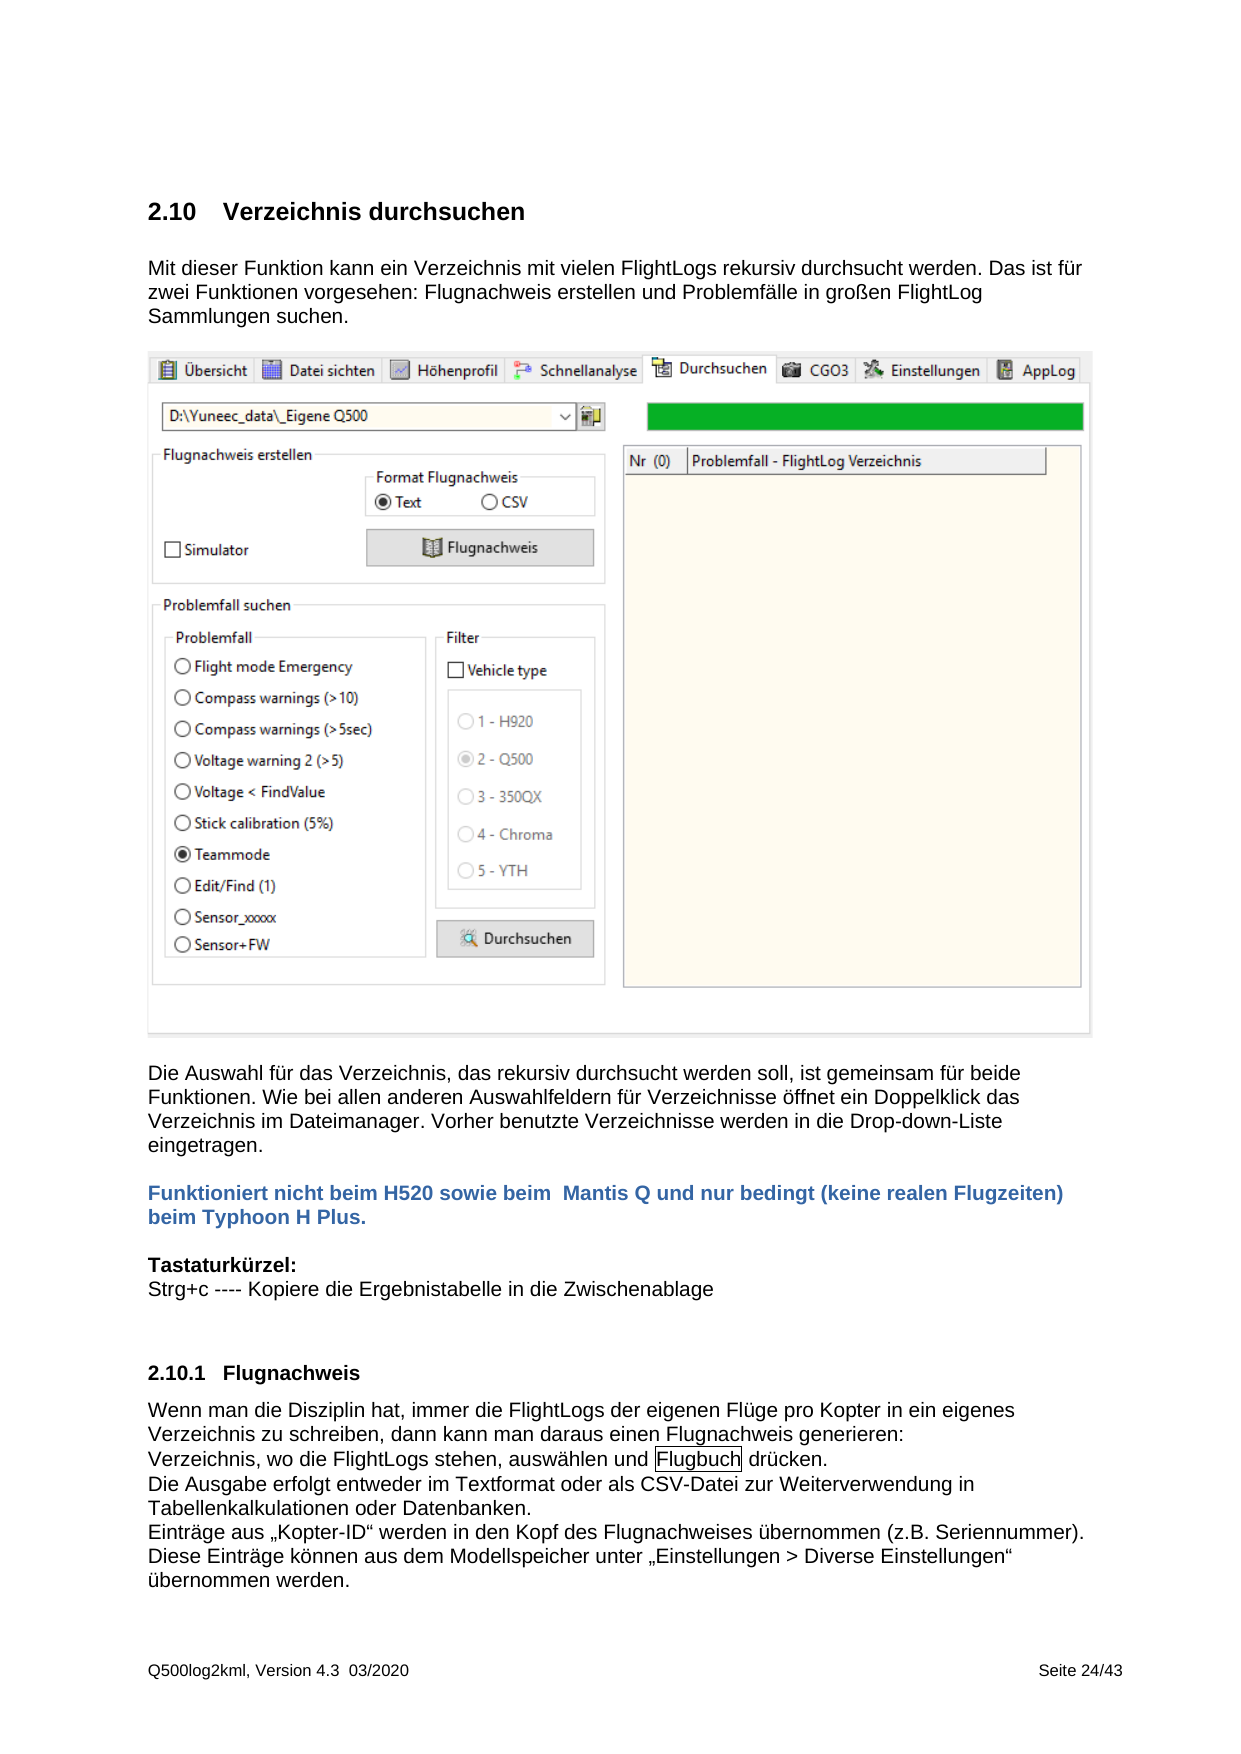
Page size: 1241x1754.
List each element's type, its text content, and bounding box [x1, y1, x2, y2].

text Einträge aus „Kopter-ID“ werden in den Kopf des Flugnachweises übernommen (z.B. Seriennummer). Diese Einträge können aus dem Modellspeicher unter „Einstellungen > Diverse Einstellungen“ übernommen werden. [148, 1519, 1093, 1591]
picture [147, 351, 1093, 1038]
subtitle Verzeichnis durchsuchen [148, 197, 1093, 225]
text Wenn man die Disziplin hat, immer die FlightLogs der eigenen Flüge pro Kopter in ein eigenes Verzeichnis zu schreiben, dann kann man daraus einen Flugnachweis generieren: [148, 1398, 1093, 1446]
text Mit dieser Funktion kann ein Verzeichnis mit vielen FlightLogs rekursiv durchsucht werden. Das ist für zwei Funktionen vorgesehen: Flugnachweis erstellen und Problemfälle in großen FlightLog Sammlungen suchen. [148, 256, 1093, 327]
text Die Auswahl für das Verzeichnis, das rekursiv durchsucht werden soll, ist gemeinsam für beide Funktionen. Wie bei allen anderen Auswahlfeldern für Verzeichnisse öffnet ein Doppelklick das Verzeichnis im Dateimanager. Vorher benutzte Verzeichnisse werden in die Drop-down-Liste eingetragen. [148, 1061, 1093, 1157]
text Tastaturkürzel: [148, 1253, 1093, 1277]
text drücken. [742, 1446, 1093, 1472]
subtitle Flugnachweis [148, 1361, 1093, 1385]
text Flugbuch [656, 1447, 741, 1471]
text Strg+c ---- Kopiere die Ergebnistabelle in die Zwischenablage [148, 1277, 1093, 1301]
text Verzeichnis, wo die FlightLogs stehen, auswählen und [148, 1446, 655, 1472]
text Funktioniert nicht beim H520 sowie beim Mantis Q und nur bedingt (keine realen Flugzeiten) beim Typhoon H Plus. [148, 1181, 1093, 1229]
text Die Ausgabe erfolgt entweder im Textformat oder als CSV-Datei zur Weiterverwendung in Tabellenkalkulationen oder Datenbanken. [148, 1472, 1093, 1519]
